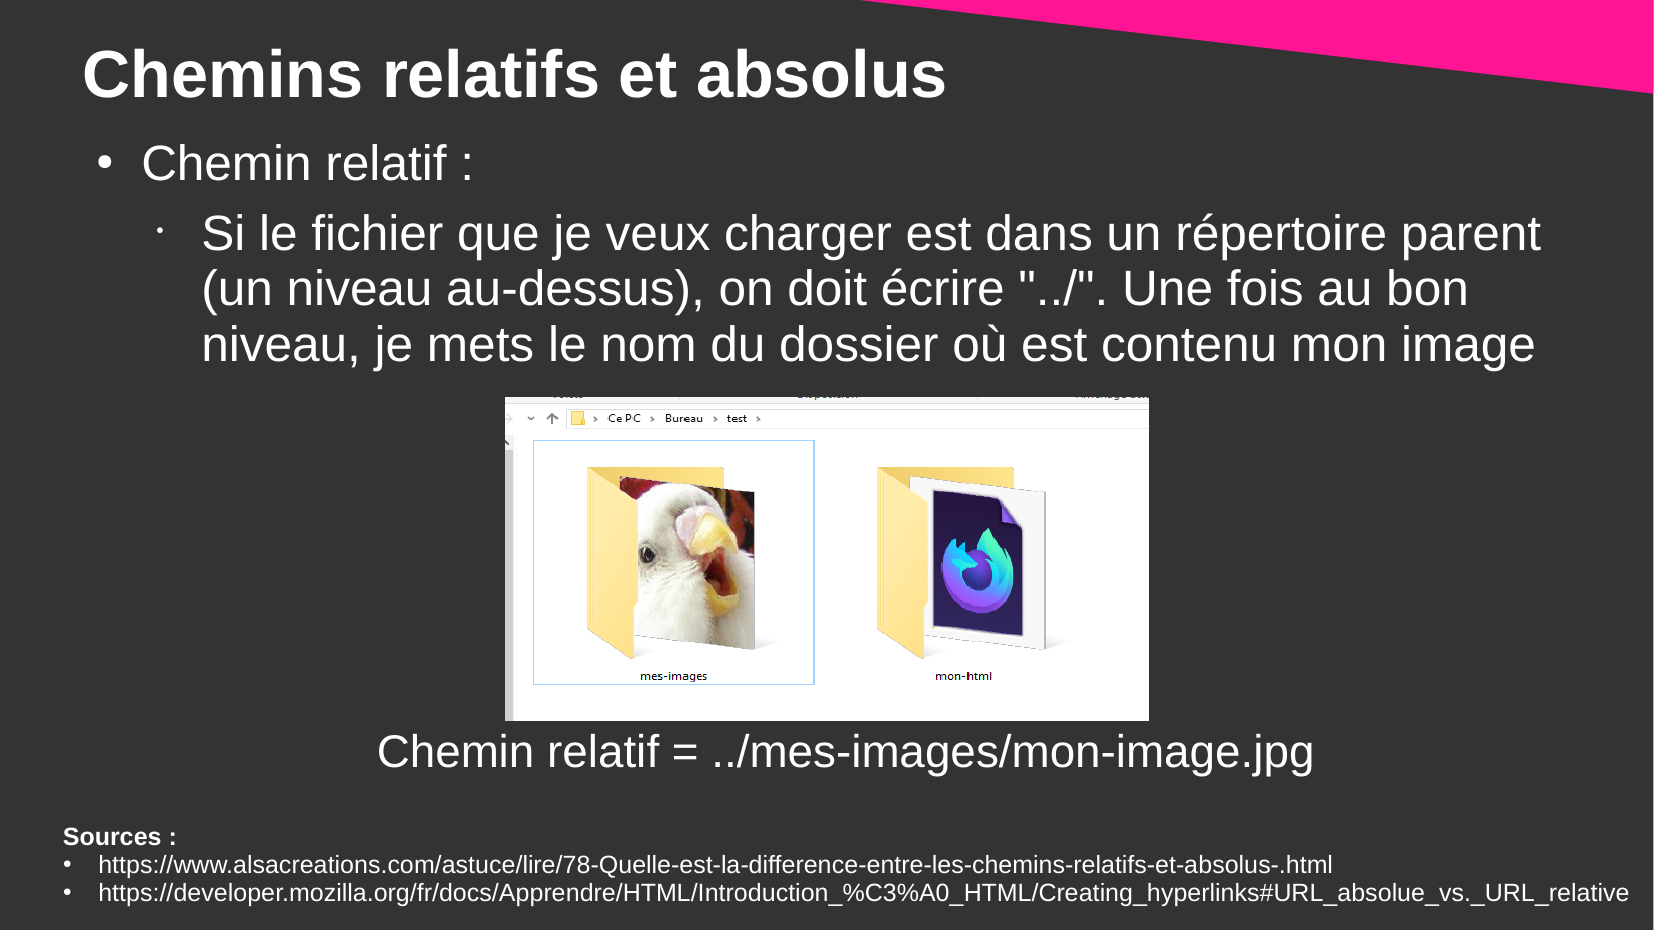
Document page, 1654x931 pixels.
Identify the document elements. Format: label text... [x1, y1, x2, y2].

text_box Sources : https://www.alsacreations.com/astuce/lire/78-Quelle-est-la-difference-entre-les-chemins-relatifs-et-absolus-.html https://developer.mozilla.org/fr/docs/Apprendre/HTML/Introduction_%C3%A0_HTML/Creating_hyperlinks#URL_absolue_vs._URL_relative [48, 815, 1654, 915]
text_box [859, 0, 1654, 94]
title Chemins relatifs et absolus [82, 37, 1052, 122]
title Chemin relatif = ../mes-images/mon-image.jpg [271, 726, 1421, 787]
picture [505, 397, 1149, 721]
list Chemin relatif : Si le fichier que je veux charger est dans un répertoire parent (un niveau au-dessus), on doit écrire "../". Une fois au bon niveau, je mets le nom du dossier où est contenu mon image [80, 135, 1546, 381]
